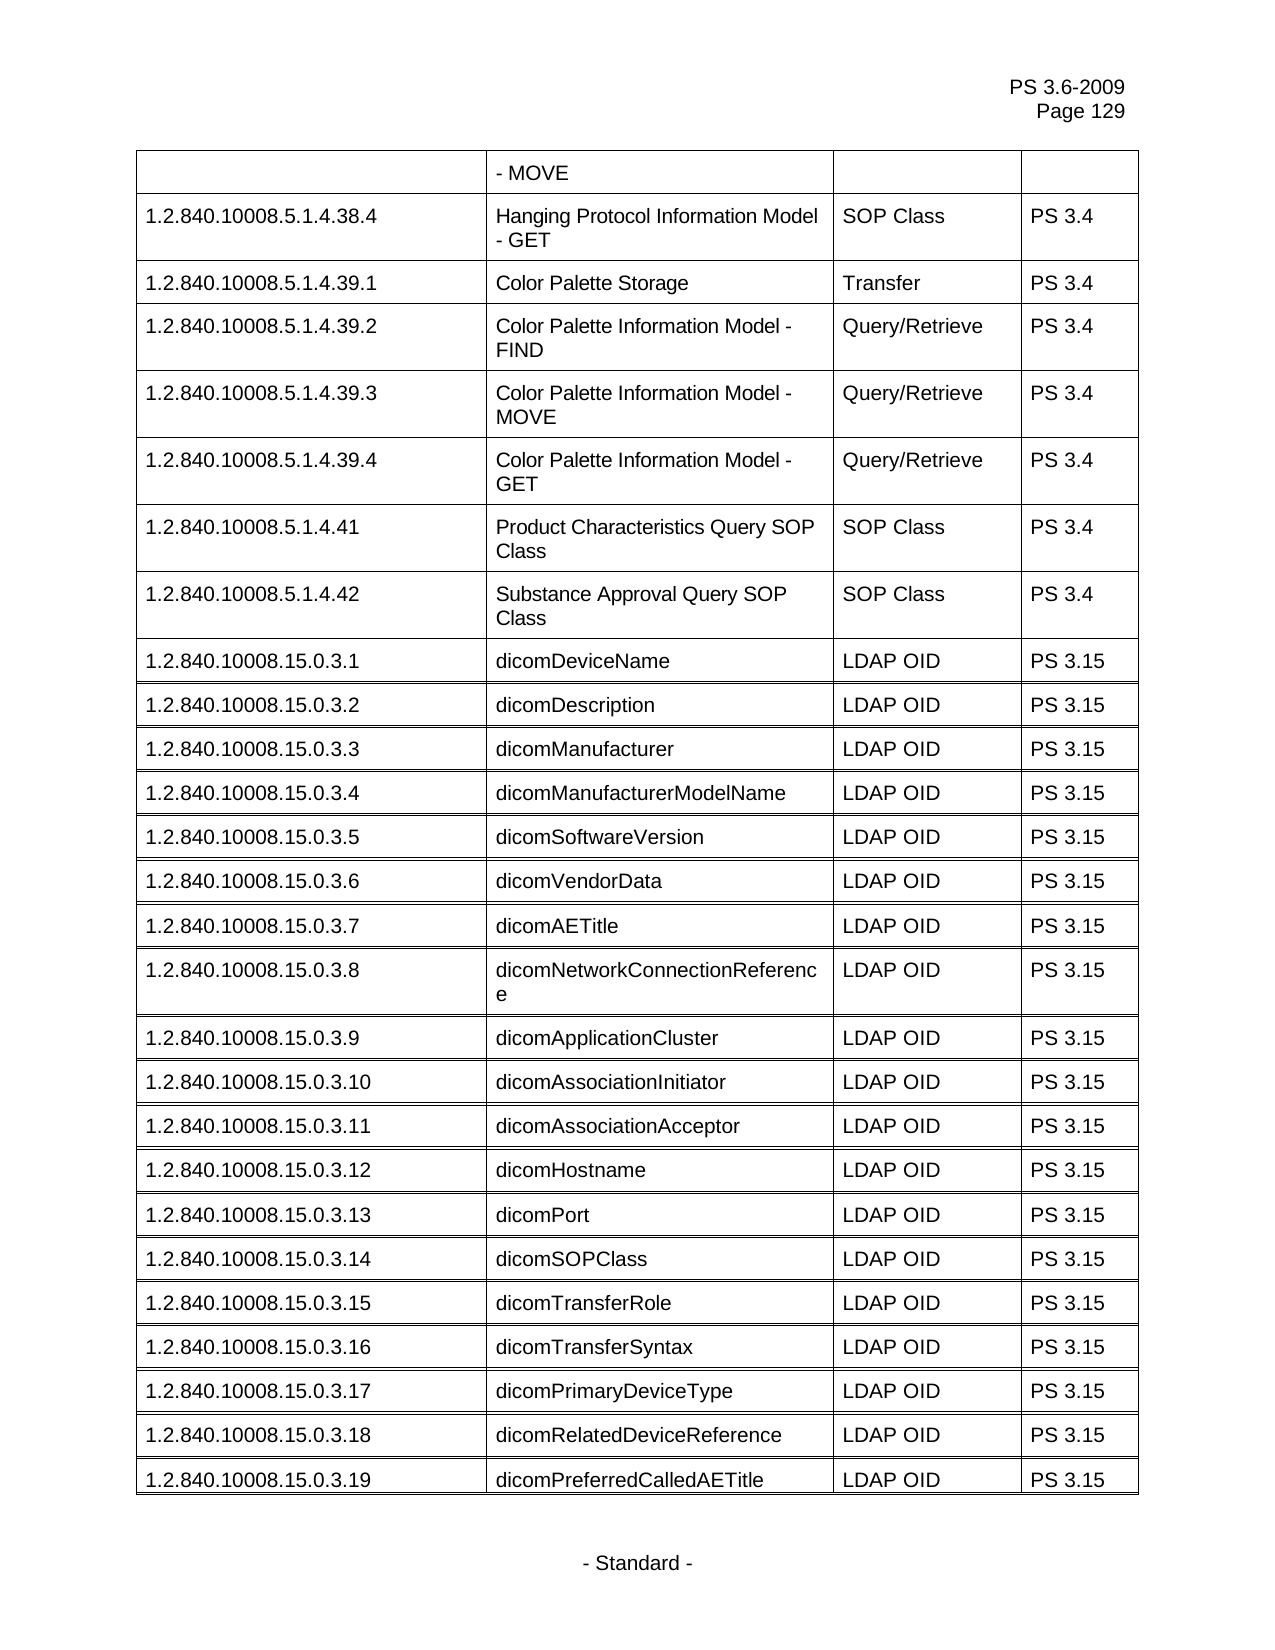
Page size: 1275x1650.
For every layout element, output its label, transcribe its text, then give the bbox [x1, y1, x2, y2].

table_cell LDAP OID [834, 684, 1021, 725]
table_cell 1.2.840.10008.5.1.4.39.4 [137, 438, 486, 504]
table_cell dicomSOPClass [487, 1238, 833, 1279]
table_cell PS 3.4 [1022, 505, 1138, 571]
table_cell dicomDeviceName [487, 639, 833, 681]
table_cell Color Palette Information Model - FIND [487, 304, 833, 370]
table_cell dicomTransferSyntax [487, 1326, 833, 1367]
table_cell 1.2.840.10008.15.0.3.6 [137, 861, 486, 901]
table_cell dicomManufacturer [487, 728, 833, 769]
table_cell Query/Retrieve [834, 438, 1021, 504]
table_cell dicomRelatedDeviceReference [487, 1415, 833, 1456]
table_cell PS 3.4 [1022, 194, 1138, 260]
table_cell LDAP OID [834, 816, 1021, 857]
table_cell PS 3.4 [1022, 572, 1138, 638]
table_cell PS 3.15 [1022, 1150, 1138, 1191]
table_cell 1.2.840.10008.5.1.4.39.2 [137, 304, 486, 370]
table_cell LDAP OID [834, 1194, 1021, 1235]
table_cell 1.2.840.10008.15.0.3.19 [137, 1459, 486, 1492]
table_cell SOP Class [834, 194, 1021, 260]
table_cell PS 3.15 [1022, 772, 1138, 813]
table_cell dicomTransferRole [487, 1282, 833, 1323]
table_cell PS 3.15 [1022, 728, 1138, 769]
table_cell PS 3.4 [1022, 371, 1138, 437]
table_cell dicomPreferredCalledAETitle [487, 1459, 833, 1492]
table_cell 1.2.840.10008.15.0.3.8 [137, 949, 486, 1014]
table_cell PS 3.15 [1022, 1371, 1138, 1411]
table_cell 1.2.840.10008.5.1.4.39.1 [137, 261, 486, 303]
table_cell dicomNetworkConnectionReference [487, 949, 833, 1014]
table_cell 1.2.840.10008.15.0.3.14 [137, 1238, 486, 1279]
table_cell 1.2.840.10008.15.0.3.16 [137, 1326, 486, 1367]
table_cell dicomAETitle [487, 905, 833, 946]
table_cell SOP Class [834, 505, 1021, 571]
table_cell 1.2.840.10008.5.1.4.38.4 [137, 194, 486, 260]
table_cell PS 3.15 [1022, 639, 1138, 681]
table_cell dicomPrimaryDeviceType [487, 1371, 833, 1411]
table_cell 1.2.840.10008.15.0.3.2 [137, 684, 486, 725]
table_cell Color Palette Information Model - GET [487, 438, 833, 504]
table_cell SOP Class [834, 572, 1021, 638]
table_cell 1.2.840.10008.15.0.3.5 [137, 816, 486, 857]
table_cell PS 3.4 [1022, 438, 1138, 504]
table_cell LDAP OID [834, 1061, 1021, 1102]
table_cell Substance Approval Query SOP Class [487, 572, 833, 638]
table_cell PS 3.15 [1022, 816, 1138, 857]
table_cell - MOVE [487, 151, 833, 193]
table_cell LDAP OID [834, 949, 1021, 1014]
table_cell Color Palette Information Model - MOVE [487, 371, 833, 437]
table_cell LDAP OID [834, 728, 1021, 769]
table_cell 1.2.840.10008.15.0.3.17 [137, 1371, 486, 1411]
table_cell PS 3.15 [1022, 905, 1138, 946]
table_cell dicomHostname [487, 1150, 833, 1191]
table_cell dicomDescription [487, 684, 833, 725]
table_cell dicomSoftwareVersion [487, 816, 833, 857]
table_cell 1.2.840.10008.15.0.3.12 [137, 1150, 486, 1191]
table_cell 1.2.840.10008.15.0.3.3 [137, 728, 486, 769]
table_cell LDAP OID [834, 1326, 1021, 1367]
table_cell 1.2.840.10008.15.0.3.7 [137, 905, 486, 946]
table_cell LDAP OID [834, 1238, 1021, 1279]
table_cell LDAP OID [834, 639, 1021, 681]
table_cell [1022, 151, 1138, 193]
table_cell PS 3.15 [1022, 861, 1138, 901]
table_cell 1.2.840.10008.15.0.3.18 [137, 1415, 486, 1456]
table_cell Hanging Protocol Information Model - GET [487, 194, 833, 260]
table_cell PS 3.4 [1022, 261, 1138, 303]
table_cell PS 3.15 [1022, 1061, 1138, 1102]
table_cell LDAP OID [834, 772, 1021, 813]
table_cell PS 3.15 [1022, 1282, 1138, 1323]
table_cell Query/Retrieve [834, 304, 1021, 370]
table_cell PS 3.15 [1022, 1238, 1138, 1279]
table_cell LDAP OID [834, 1106, 1021, 1146]
table_cell Color Palette Storage [487, 261, 833, 303]
table_cell PS 3.15 [1022, 1415, 1138, 1456]
table_cell 1.2.840.10008.5.1.4.42 [137, 572, 486, 638]
table_cell LDAP OID [834, 1371, 1021, 1411]
table_cell dicomVendorData [487, 861, 833, 901]
table_cell 1.2.840.10008.15.0.3.9 [137, 1017, 486, 1058]
table_cell PS 3.15 [1022, 1326, 1138, 1367]
table_cell Query/Retrieve [834, 371, 1021, 437]
table_cell PS 3.15 [1022, 1017, 1138, 1058]
table_cell PS 3.15 [1022, 1106, 1138, 1146]
table_cell Transfer [834, 261, 1021, 303]
table_cell LDAP OID [834, 1282, 1021, 1323]
table_cell 1.2.840.10008.15.0.3.10 [137, 1061, 486, 1102]
table_cell 1.2.840.10008.5.1.4.39.3 [137, 371, 486, 437]
table_cell 1.2.840.10008.15.0.3.15 [137, 1282, 486, 1323]
table_cell LDAP OID [834, 1017, 1021, 1058]
table_cell dicomPort [487, 1194, 833, 1235]
table_cell Product Characteristics Query SOP Class [487, 505, 833, 571]
table_cell LDAP OID [834, 905, 1021, 946]
table_cell LDAP OID [834, 1459, 1021, 1492]
table_cell dicomManufacturerModelName [487, 772, 833, 813]
table_cell [137, 151, 486, 193]
table_cell [834, 151, 1021, 193]
table_cell LDAP OID [834, 861, 1021, 901]
table_cell dicomApplicationCluster [487, 1017, 833, 1058]
table_cell dicomAssociationInitiator [487, 1061, 833, 1102]
table_cell dicomAssociationAcceptor [487, 1106, 833, 1146]
table_cell 1.2.840.10008.15.0.3.13 [137, 1194, 486, 1235]
table_cell PS 3.15 [1022, 1194, 1138, 1235]
table_cell LDAP OID [834, 1150, 1021, 1191]
table_cell PS 3.15 [1022, 684, 1138, 725]
table_cell 1.2.840.10008.15.0.3.11 [137, 1106, 486, 1146]
table_cell 1.2.840.10008.5.1.4.41 [137, 505, 486, 571]
table_cell 1.2.840.10008.15.0.3.4 [137, 772, 486, 813]
table_cell PS 3.15 [1022, 1459, 1138, 1492]
table_cell PS 3.4 [1022, 304, 1138, 370]
table_cell PS 3.15 [1022, 949, 1138, 1014]
table_cell LDAP OID [834, 1415, 1021, 1456]
table_cell 1.2.840.10008.15.0.3.1 [137, 639, 486, 681]
